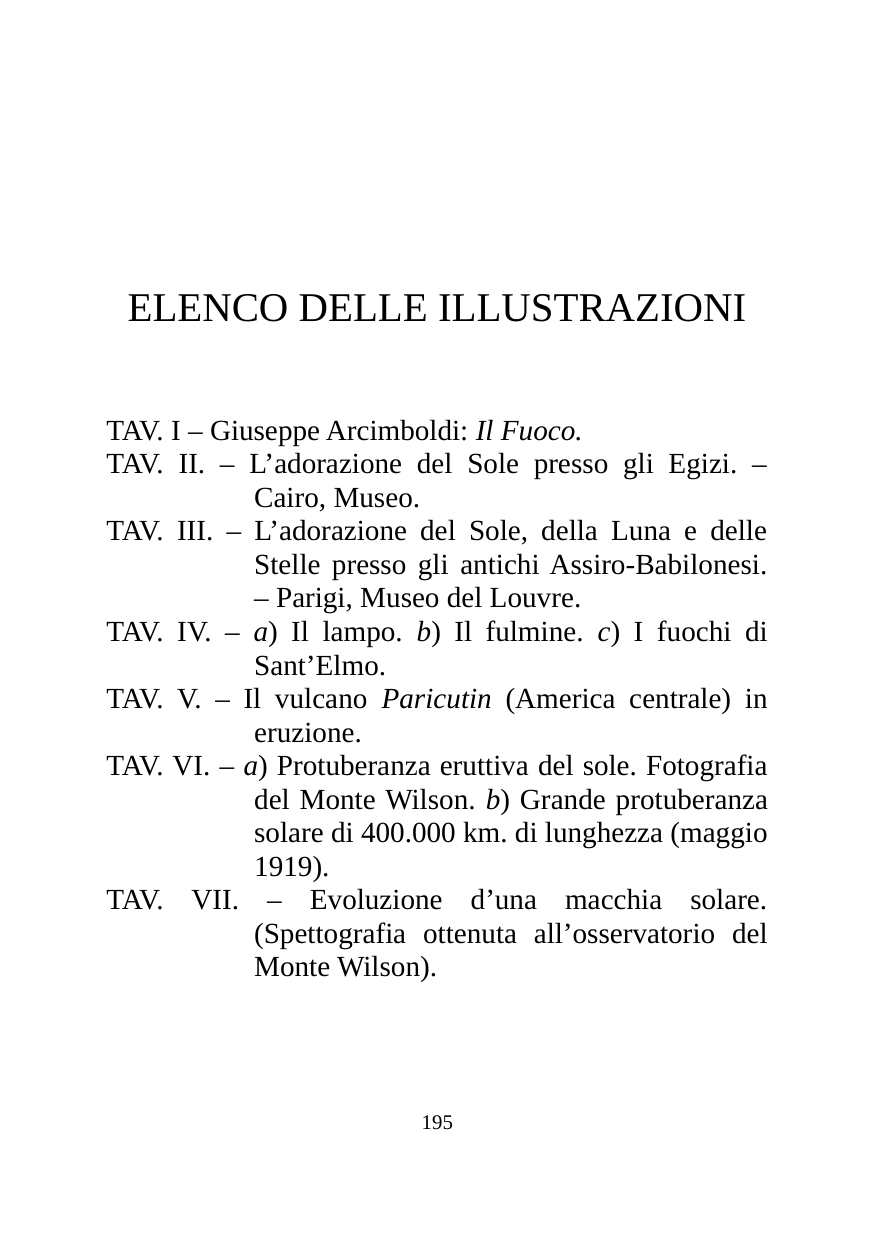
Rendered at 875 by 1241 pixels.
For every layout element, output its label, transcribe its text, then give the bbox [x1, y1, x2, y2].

text TAV. III. – L’adorazione del Sole, della Luna e delle Stelle presso gli antichi Assiro-Babilonesi. – Parigi, Museo del Louvre. [106, 513, 768, 614]
text TAV. I – Giuseppe Arcimboldi: Il Fuoco. [106, 413, 768, 446]
text TAV. II. – L’adorazione del Sole presso gli Egizi. – Cairo, Museo. [106, 446, 768, 513]
subtitle ELENCO DELLE ILLUSTRAZIONI [106, 283, 768, 330]
text TAV. IV. – a) Il lampo. b) Il fulmine. c) I fuochi di Sant’Elmo. [106, 614, 768, 681]
text TAV. VI. – a) Protuberanza eruttiva del sole. Fotografia del Monte Wilson. b) Grande protuberanza solare di 400.000 km. di lunghezza (maggio 1919). [106, 748, 768, 882]
text TAV. V. – Il vulcano Paricutin (America centrale) in eruzione. [106, 681, 768, 748]
text TAV. VII. – Evoluzione d’una macchia solare. (Spettografia ottenuta all’osservatorio del Monte Wilson). [106, 882, 768, 983]
